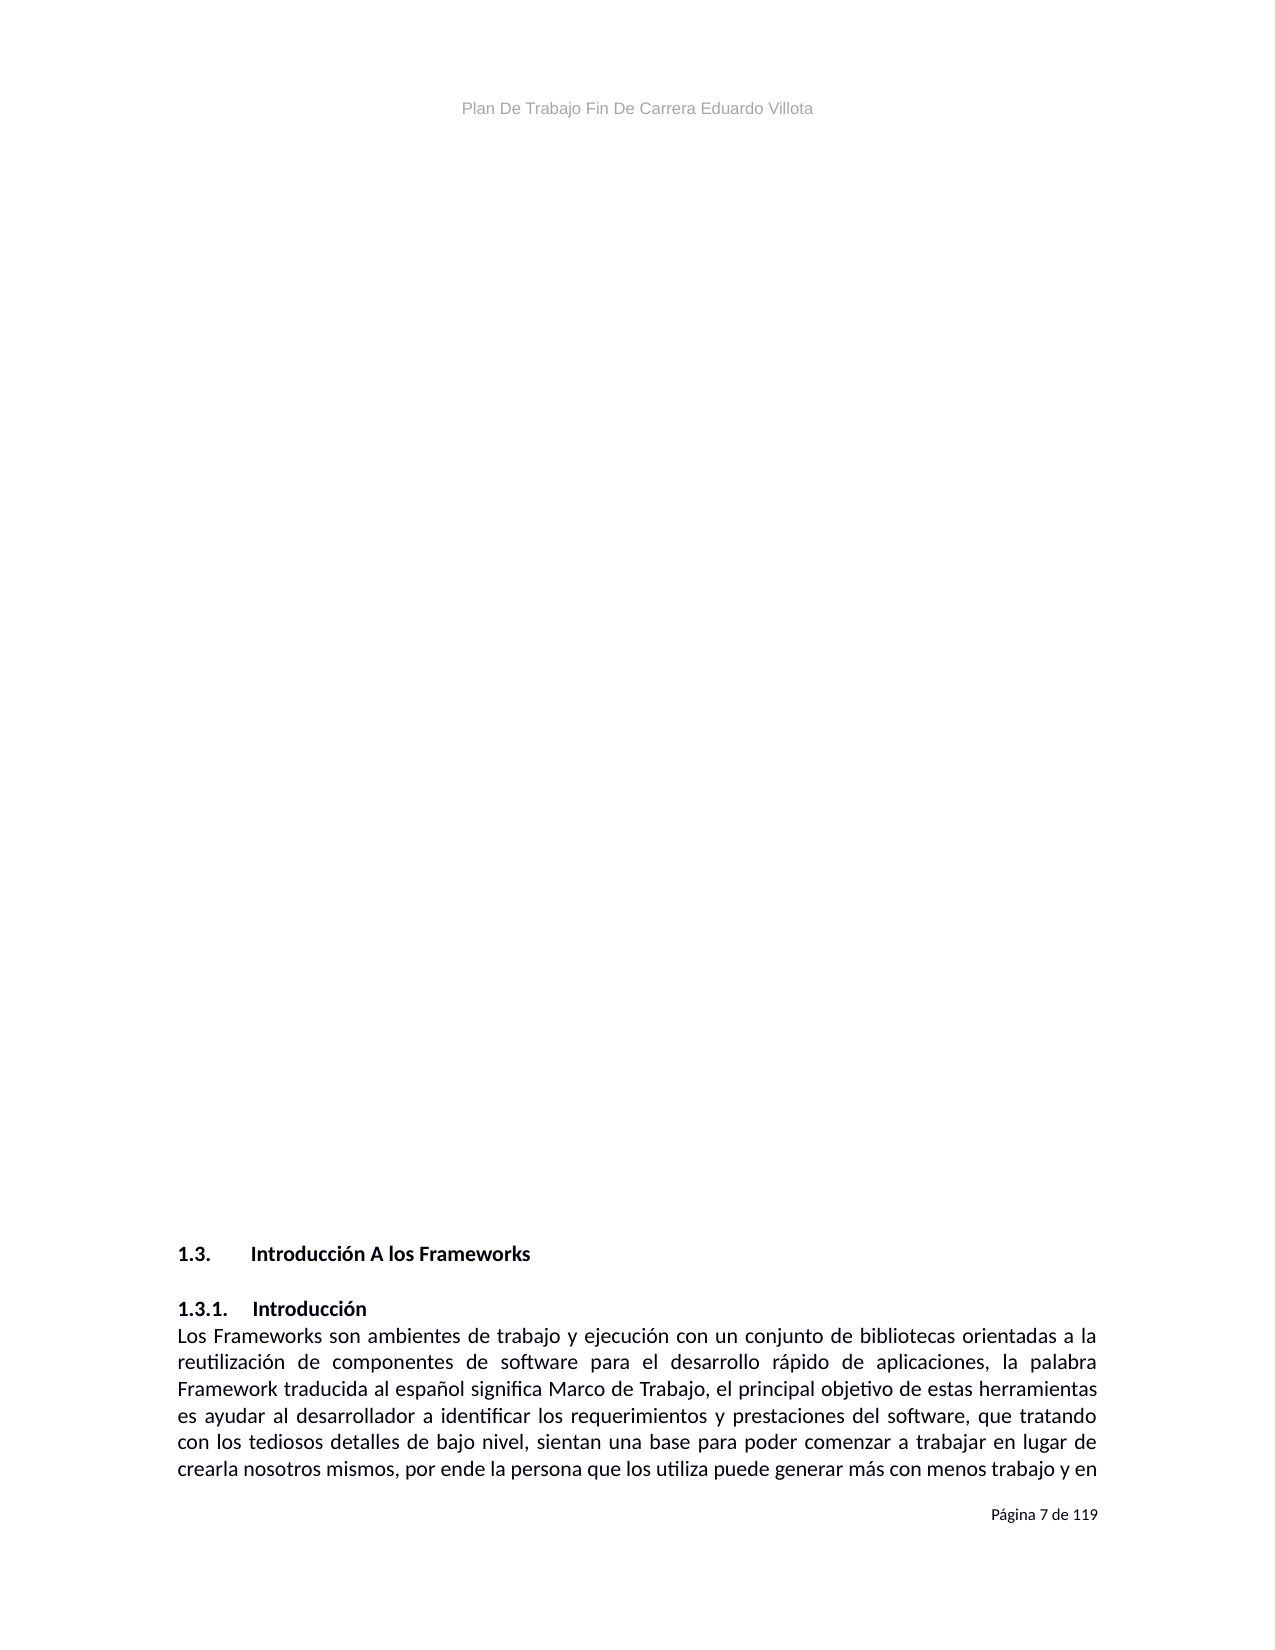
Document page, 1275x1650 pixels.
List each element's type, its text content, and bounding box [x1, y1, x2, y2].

list Introducción [177, 1295, 1098, 1322]
text Los Frameworks son ambientes de trabajo y ejecución con un conjunto de bibliotecas orientadas a la reutilización de componentes de software para el desarrollo rápido de aplicaciones, la palabra Framework traducida al español significa Marco de Trabajo, el principal objetivo de estas herramientas es ayudar al desarrollador a identificar los requerimientos y prestaciones del software, que tratando con los tediosos detalles de bajo nivel, sientan una base para poder comenzar a trabajar en lugar de crearla nosotros mismos, por ende la persona que los utiliza puede generar más con menos trabajo y en [177, 1322, 1098, 1482]
list Introducción A los Frameworks [177, 1240, 1098, 1267]
